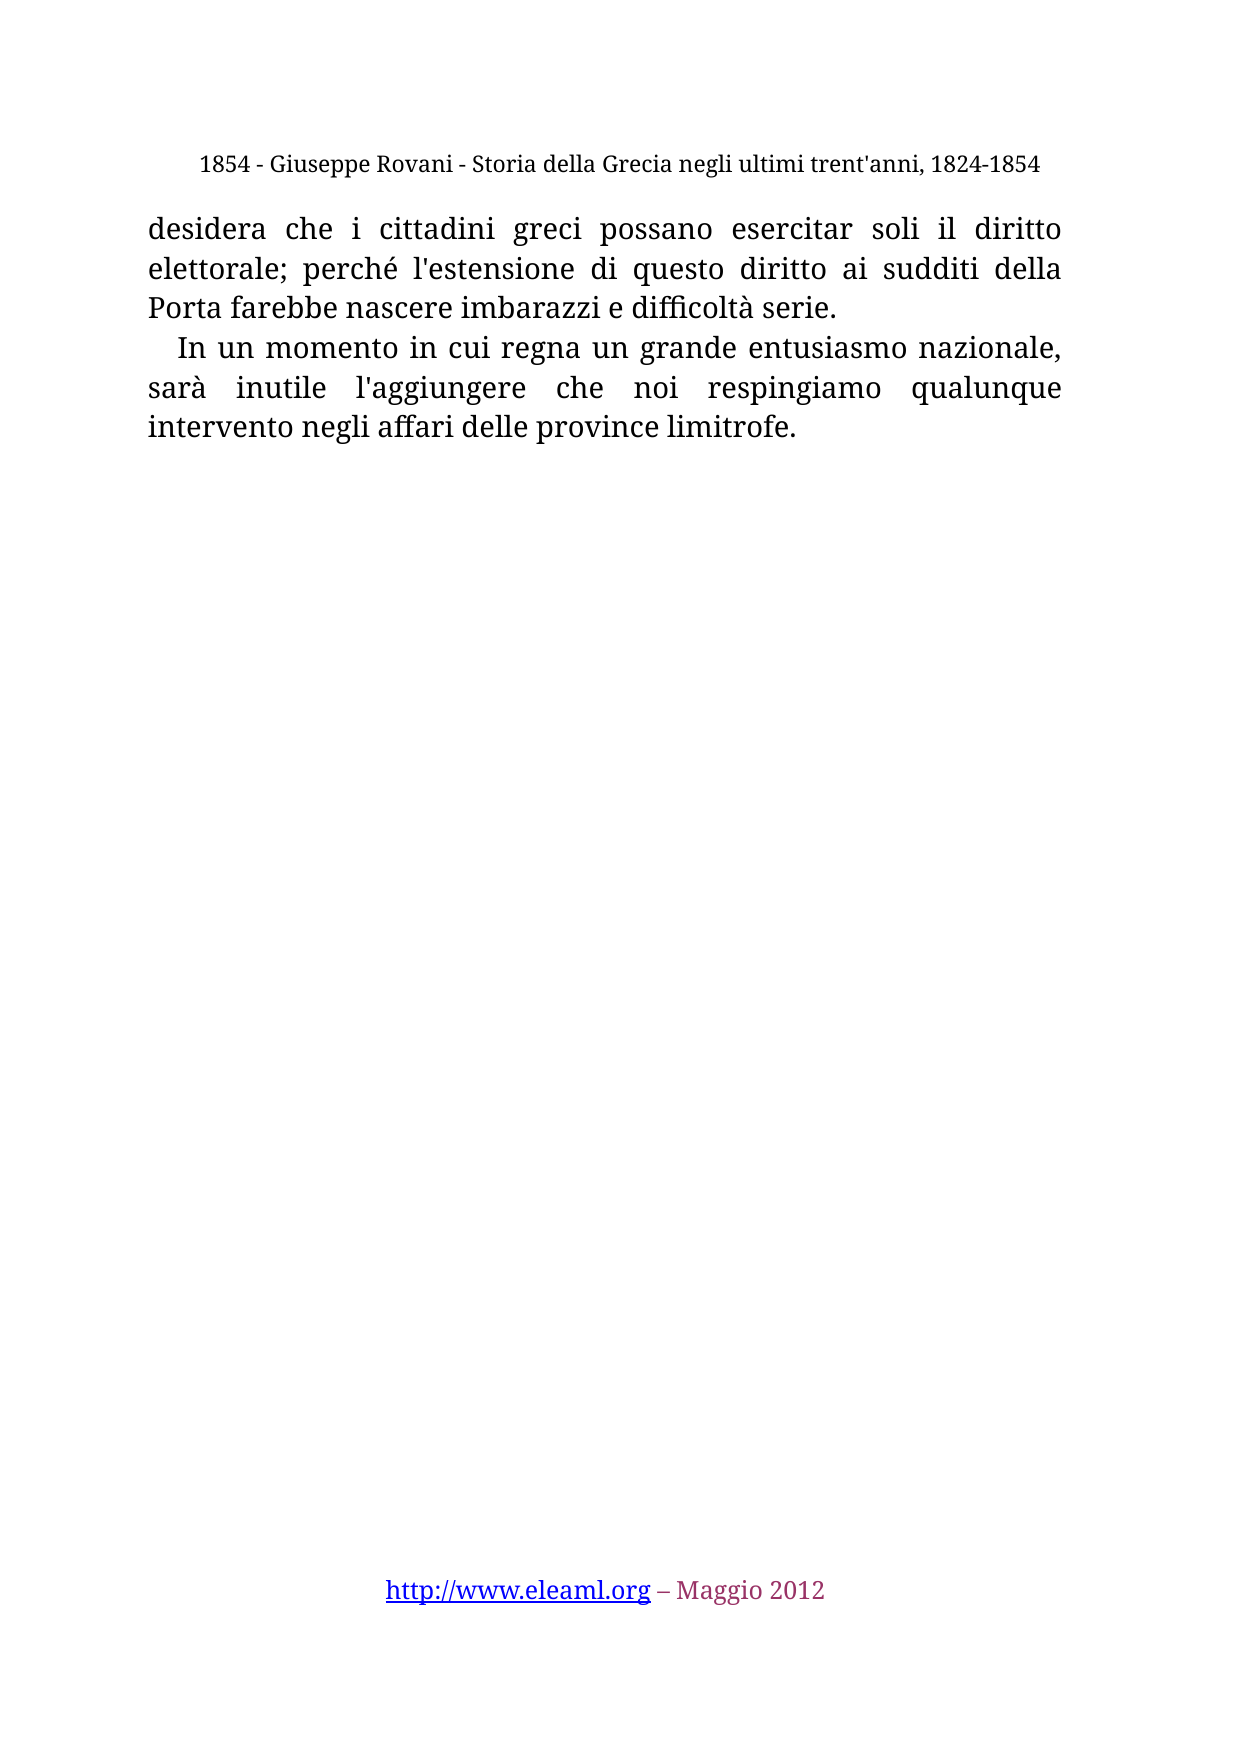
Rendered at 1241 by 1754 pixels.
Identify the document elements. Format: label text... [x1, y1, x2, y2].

text desidera che i cittadini greci possano esercitar soli il diritto elettorale; perché l'estensione di questo diritto ai sudditi della Porta farebbe nascere imbarazzi e difficoltà serie. [148, 208, 1063, 327]
text In un momento in cui regna un grande entusiasmo nazionale, sarà inutile l'aggiungere che noi respingiamo qualunque intervento negli affari delle province limitrofe. [148, 327, 1063, 446]
